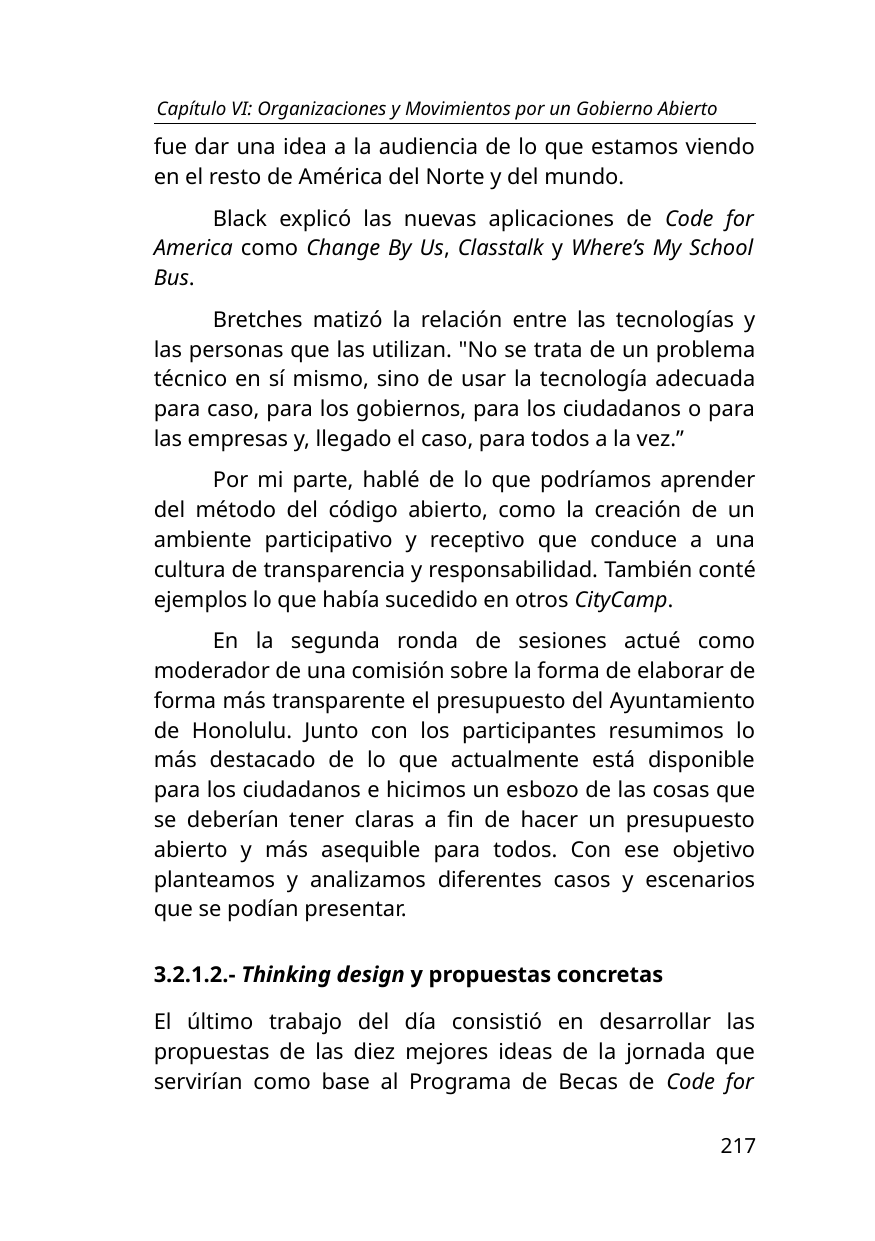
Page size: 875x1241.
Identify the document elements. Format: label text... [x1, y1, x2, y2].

text Black explicó las nuevas aplicaciones de Code for America como Change By Us, Classtalk y Where’s My School Bus. [153, 203, 756, 292]
text Bretches matizó la relación entre las tecnologías y las personas que las utilizan. "No se trata de un problema técnico en sí mismo, sino de usar la tecnología adecuada para caso, para los gobiernos, para los ciudadanos o para las empresas y, llegado el caso, para todos a la vez.” [153, 304, 756, 453]
text El último trabajo del día consistió en desarrollar las propues­tas de las diez mejores ideas de la jornada que servirían como base al Programa de Becas de Code for [153, 1006, 756, 1095]
text En la segunda ronda de sesiones actué como moderador de una comisión sobre la forma de elaborar de forma más transparente el presupuesto del Ayuntamiento de Honolulu. Junto con los participantes resumimos lo más destacado de lo que actualmente está disponible para los ciudadanos e hici­mos un esbozo de las cosas que se deberían tener claras a fin de hacer un presupuesto abierto y más asequible para todos. Con ese objetivo planteamos y analizamos diferentes casos y escenarios que se podían presentar. [153, 625, 756, 923]
subtitle 3.2.1.2.- Thinking design y propuestas concretas [153, 958, 756, 988]
text Por mi parte, hablé de lo que podríamos aprender del método del código abierto, como la creación de un ambiente participativo y receptivo que conduce a una cultura de trans­parencia y responsabilidad. También conté ejemplos lo que había sucedido en otros CityCamp. [153, 464, 756, 613]
text fue dar una idea a la audiencia de lo que estamos viendo en el resto de América del Norte y del mundo. [153, 131, 756, 191]
